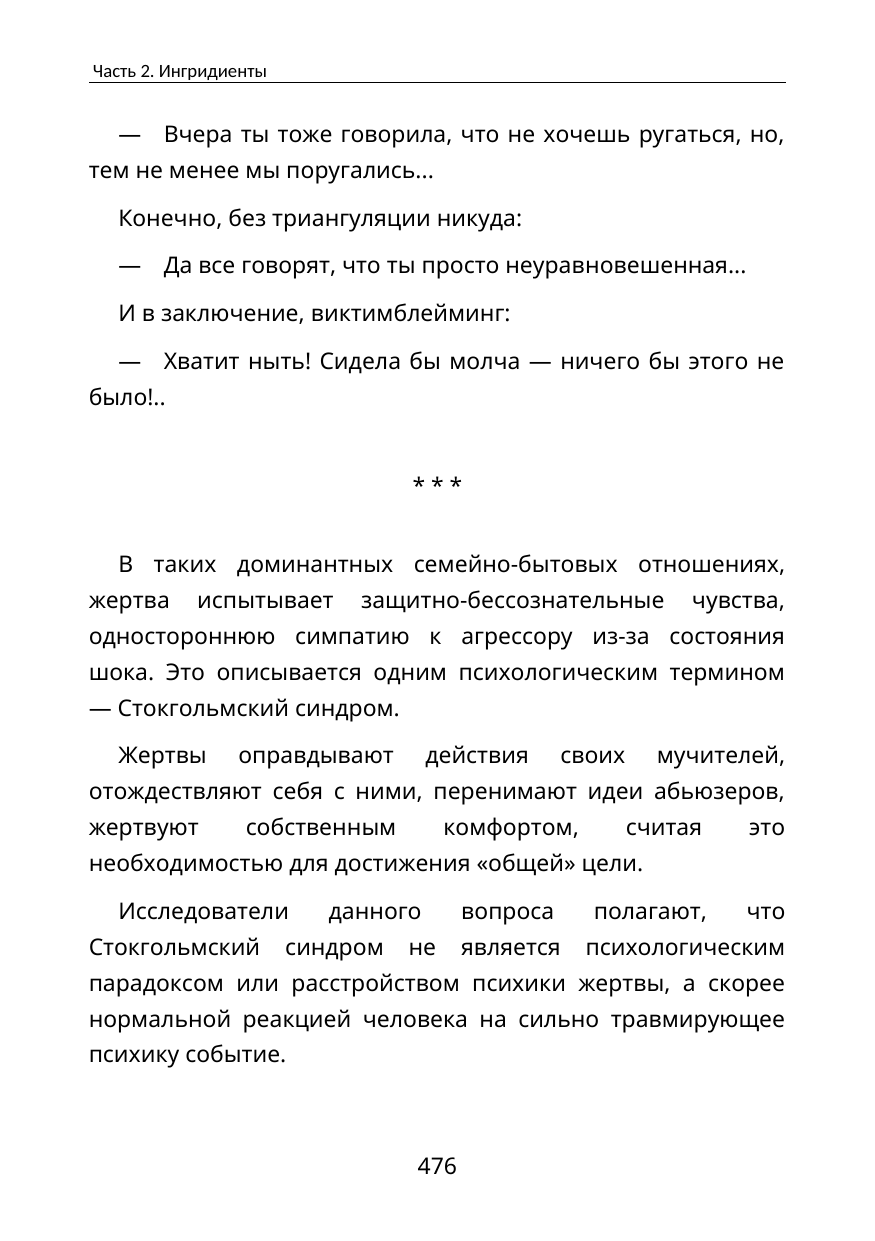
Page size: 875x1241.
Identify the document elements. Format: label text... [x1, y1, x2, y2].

text И в заключение, виктимблейминг: [88, 297, 786, 328]
list Хватит ныть! Сидела бы молча — ничего бы этого не было!.. [88, 345, 786, 412]
text Жертвы оправдывают действия своих мучителей, отождествляют себя с ними, перенимают идеи абьюзеров, жертвуют собственным комфортом, считая это необходимостью для достижения «общей» цели. [88, 739, 786, 878]
subtitle * * * [88, 470, 786, 501]
text Конечно, без триангуляции никуда: [88, 202, 786, 233]
text Исследователи данного вопроса полагают, что Стокгольмский синдром не является психологическим парадоксом или расстройством психики жертвы, а скорее нормальной реакцией человека на сильно травмирующее психику событие. [88, 895, 786, 1070]
list Вчера ты тоже говорила, что не хочешь ругаться, но, тем не менее мы поругались... [88, 118, 786, 185]
list Да все говорят, что ты просто неурав­новешенная... [88, 249, 786, 281]
text В таких доминантных семейно-бытовых отношениях, жертва испытывает защитно-бессознательные чувства, одностороннюю симпатию к агрессору из-за состояния шока. Это описывается одним психологическим термином — Стокгольмский синдром. [88, 548, 786, 723]
